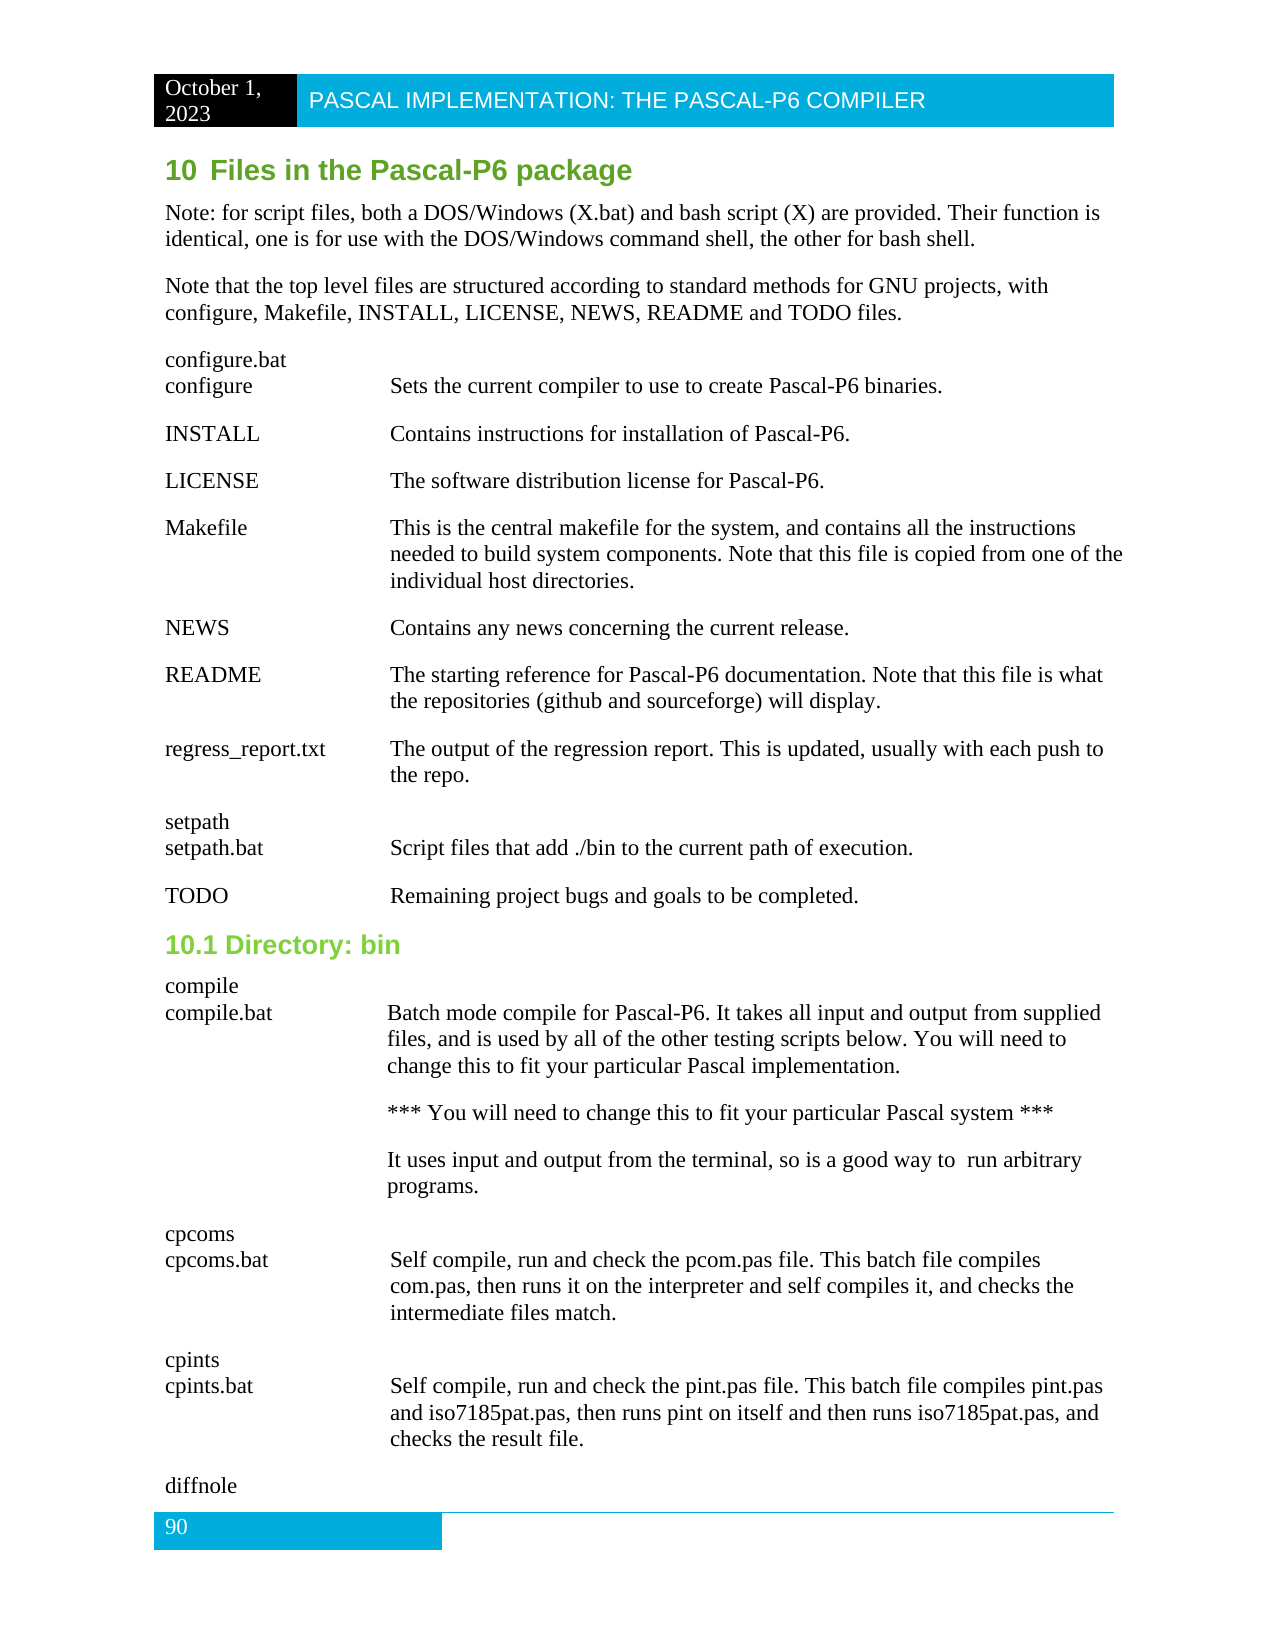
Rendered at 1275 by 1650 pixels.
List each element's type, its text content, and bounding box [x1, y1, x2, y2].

text It uses input and output from the terminal, so is a good way to run arbitrary programs. [387, 1146, 1125, 1199]
text cpints.bat Self compile, run and check the pint.pas file. This batch file compiles pint.pas and iso7185pat.pas, then runs pint on itself and then runs iso7185pat.pas, and checks the result file. [165, 1372, 1125, 1451]
text *** You will need to change this to fit your particular Pascal system *** [387, 1099, 1125, 1125]
text TODO Remaining project bugs and goals to be completed. [165, 882, 1125, 908]
text compile [165, 973, 1125, 999]
text cpcoms.bat Self compile, run and check the pcom.pas file. This batch file compiles com.pas, then runs it on the interpreter and self compiles it, and checks the intermediate files match. [165, 1246, 1125, 1325]
subtitle Files in the Pascal-P6 package [165, 153, 1125, 186]
text README The starting reference for Pascal-P6 documentation. Note that this file is what the repositories (github and sourceforge) will display. [165, 661, 1125, 714]
text LICENSE The software distribution license for Pascal-P6. [165, 467, 1125, 493]
text regress_report.txt The output of the regression report. This is updated, usually with each push to the repo. [165, 734, 1125, 787]
text Note: for script files, both a DOS/Windows (X.bat) and bash script (X) are provided. Their function is identical, one is for use with the DOS/Windows command shell, the other for bash shell. [165, 199, 1125, 252]
text compile.bat Batch mode compile for Pascal-P6. It takes all input and output from supplied files, and is used by all of the other testing scripts below. You will need to change this to fit your particular Pascal implementation. [165, 999, 1125, 1078]
subtitle Directory: bin [165, 929, 1125, 960]
text NEWS Contains any news concerning the current release. [165, 614, 1125, 640]
text setpath.bat Script files that add ./bin to the current path of execution. [165, 834, 1125, 861]
text Note that the top level files are structured according to standard methods for GNU projects, with configure, Makefile, INSTALL, LICENSE, NEWS, README and TODO files. [165, 272, 1125, 325]
text configure Sets the current compiler to use to create Pascal-P6 binaries. [165, 372, 1125, 399]
text setpath [165, 808, 1125, 834]
text cpints [165, 1346, 1125, 1372]
text Makefile This is the central makefile for the system, and contains all the instructions needed to build system components. Note that this file is copied from one of the individual host directories. [165, 514, 1125, 593]
text INSTALL Contains instructions for installation of Pascal-P6. [165, 419, 1125, 446]
text cpcoms [165, 1219, 1125, 1246]
text diffnole [165, 1472, 1125, 1498]
text configure.bat [165, 346, 1125, 372]
